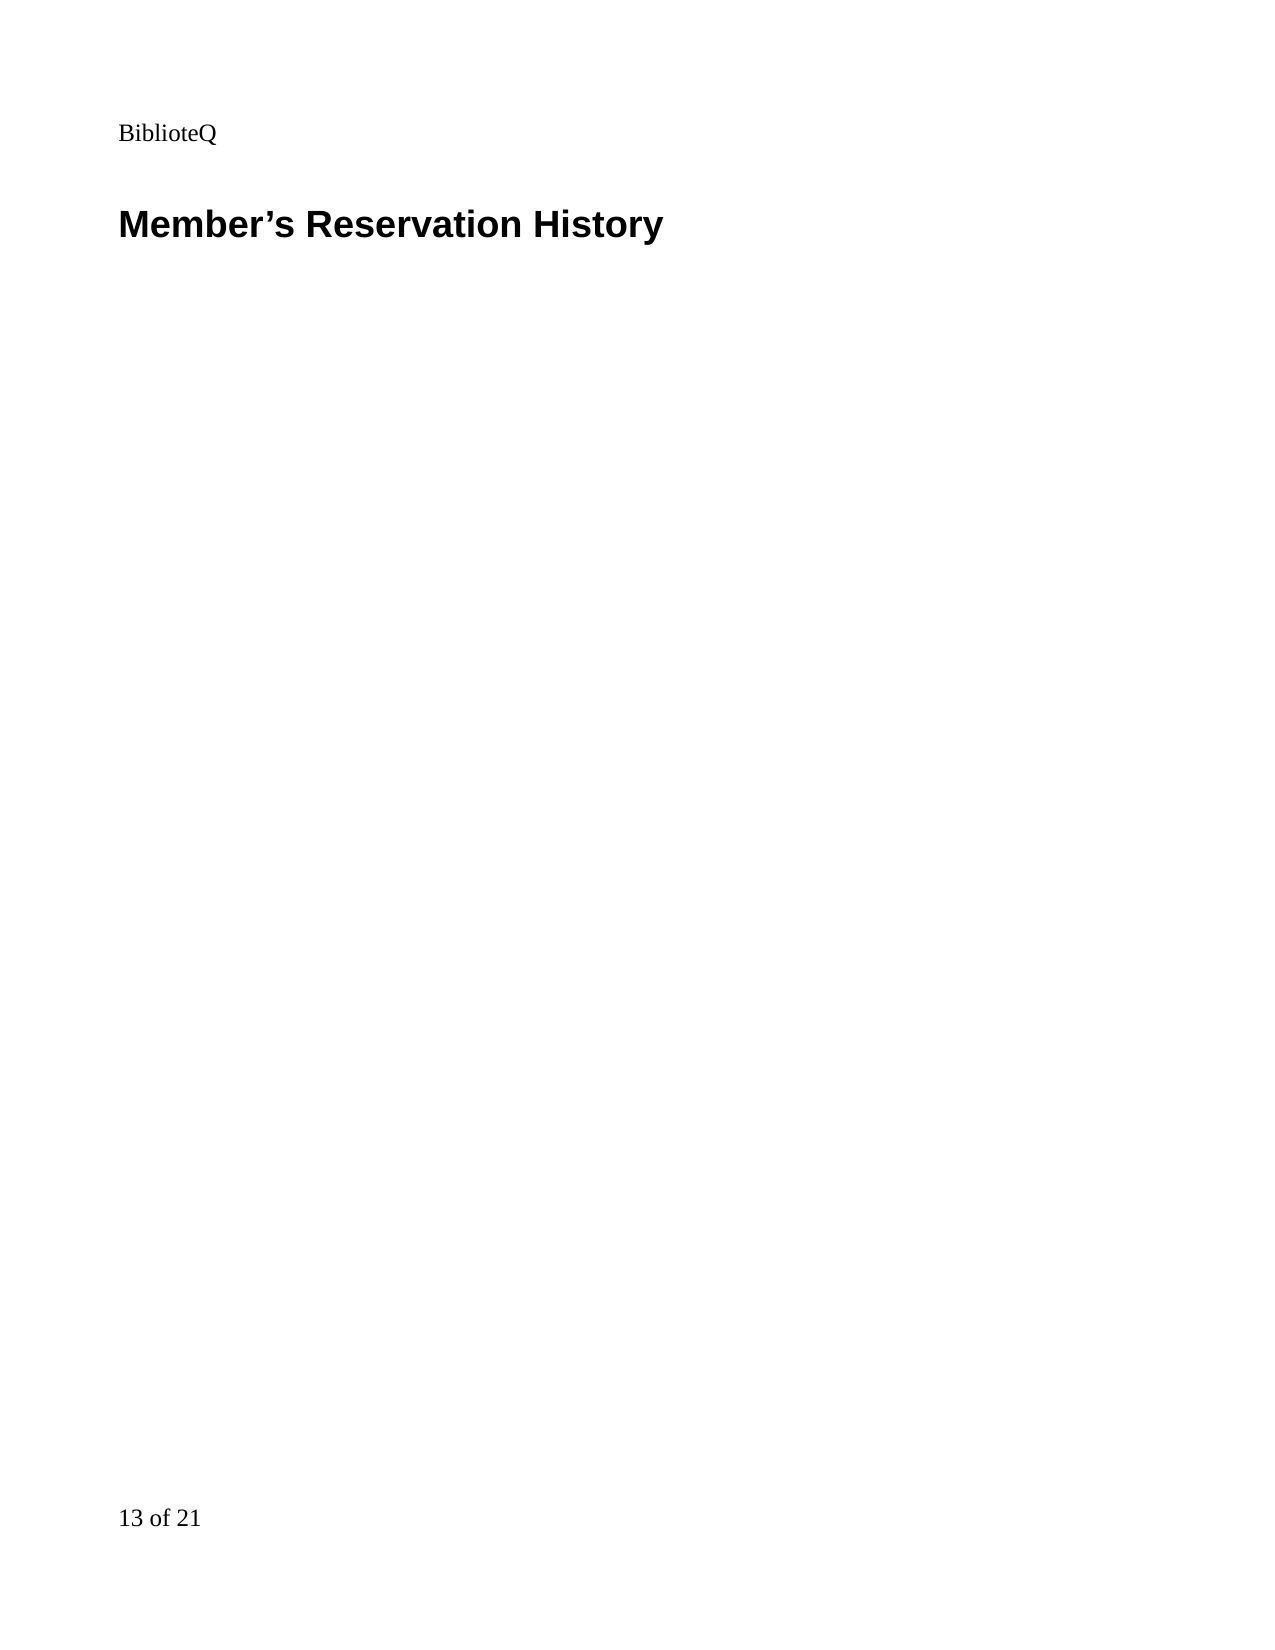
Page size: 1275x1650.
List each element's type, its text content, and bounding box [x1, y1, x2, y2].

subtitle Member’s Reservation History [118, 201, 1157, 245]
